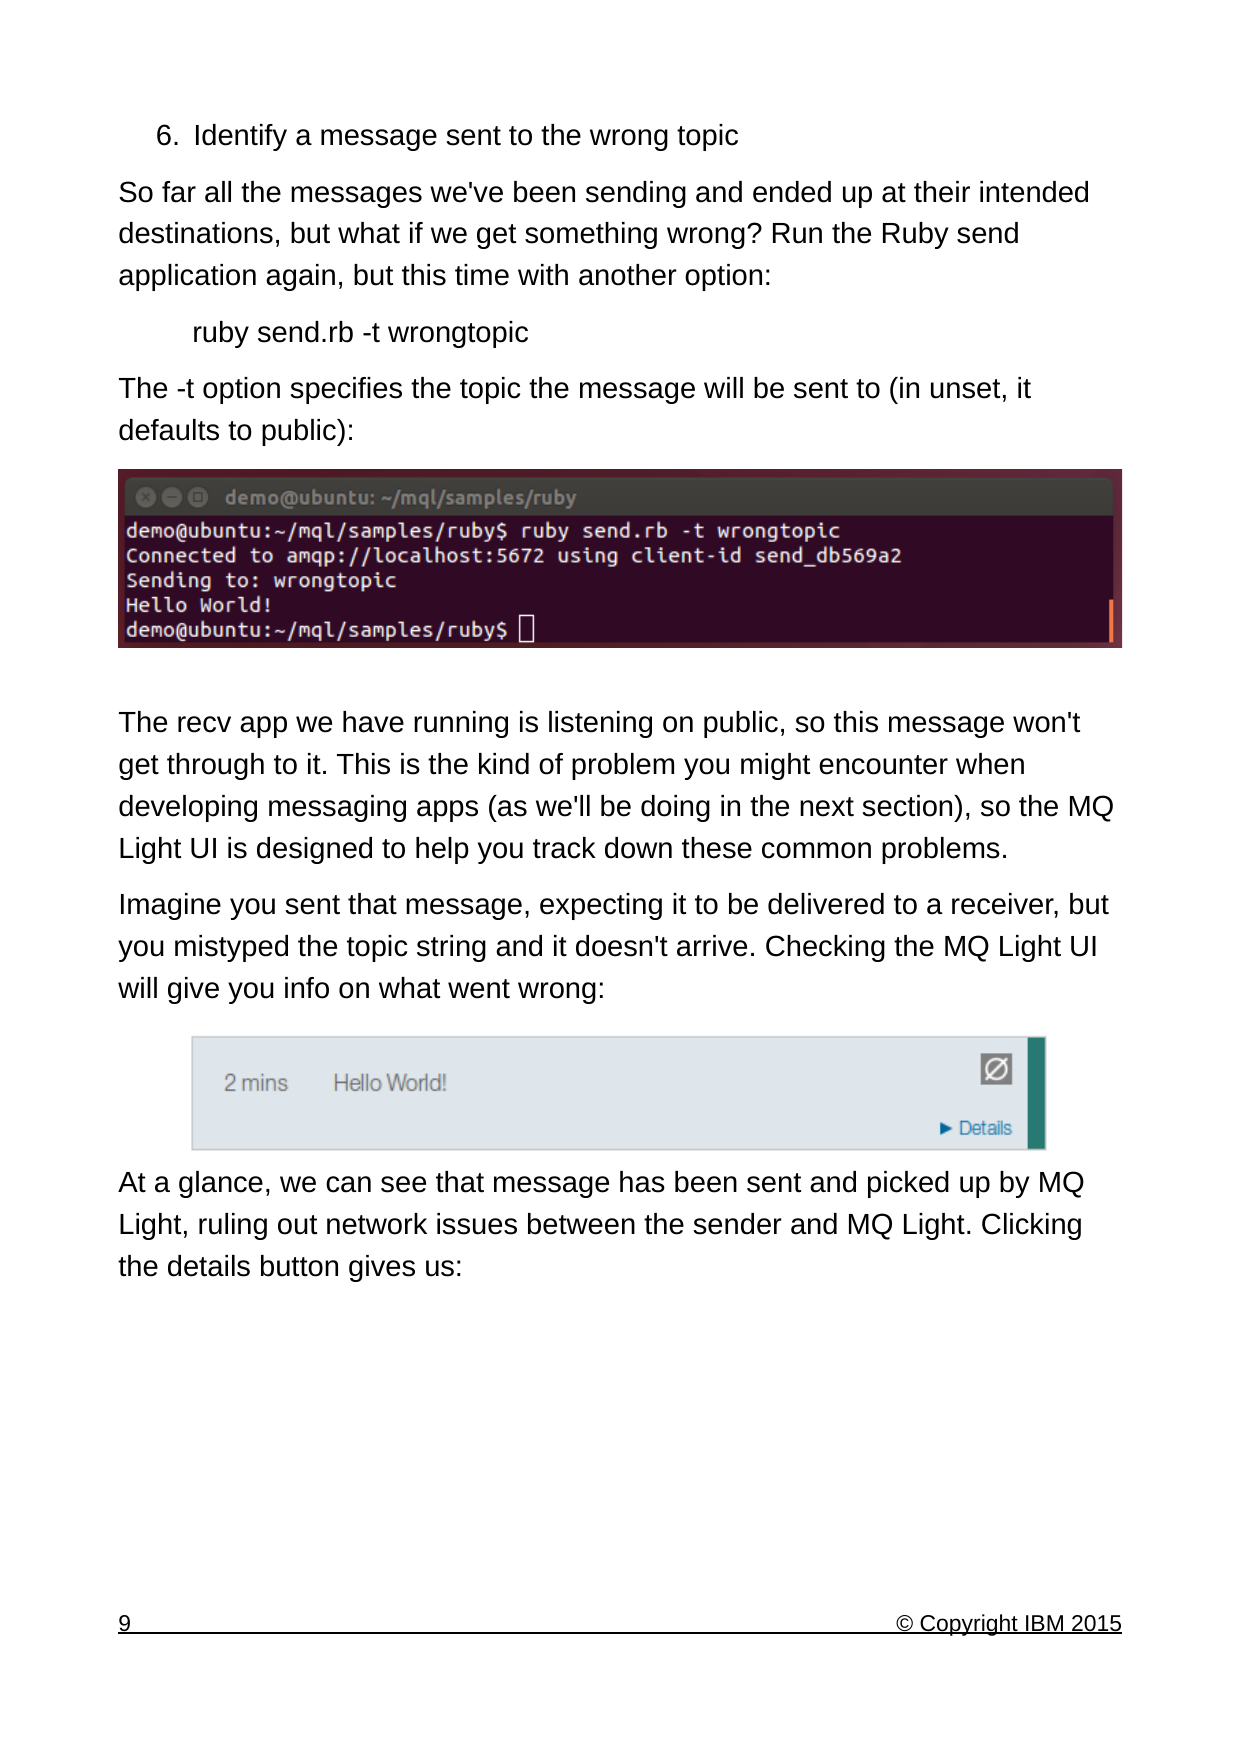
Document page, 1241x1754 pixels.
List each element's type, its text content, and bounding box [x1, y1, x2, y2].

text The -t option specifies the topic the message will be sent to (in unset, it defaults to public): [118, 371, 1122, 447]
picture [187, 1027, 1053, 1157]
text At a glance, we can see that message has been sent and picked up by MQ Light, ruling out network issues between the sender and MQ Light. Clicking the details button gives us: [118, 1157, 1122, 1283]
text So far all the messages we've been sending and ended up at their intended destinations, but what if we get something wrong? Run the Ruby send application again, but this time with another option: [118, 174, 1122, 292]
text The recv app we have running is listening on public, so this message won't get through to it. This is the kind of problem you might encounter when developing messaging apps (as we'll be doing in the next section), so the MQ Light UI is designed to help you track down these common problems. [118, 705, 1122, 864]
text Imagine you sent that message, expecting it to be delivered to a receiver, but you mistyped the topic string and it doesn't arrive. Checking the MQ Light UI will give you info on what went wrong: [118, 887, 1122, 1004]
list Identify a message sent to the wrong topic [156, 118, 1122, 152]
text ruby send.rb -t wrongtopic [118, 315, 1122, 348]
picture [118, 469, 1123, 648]
